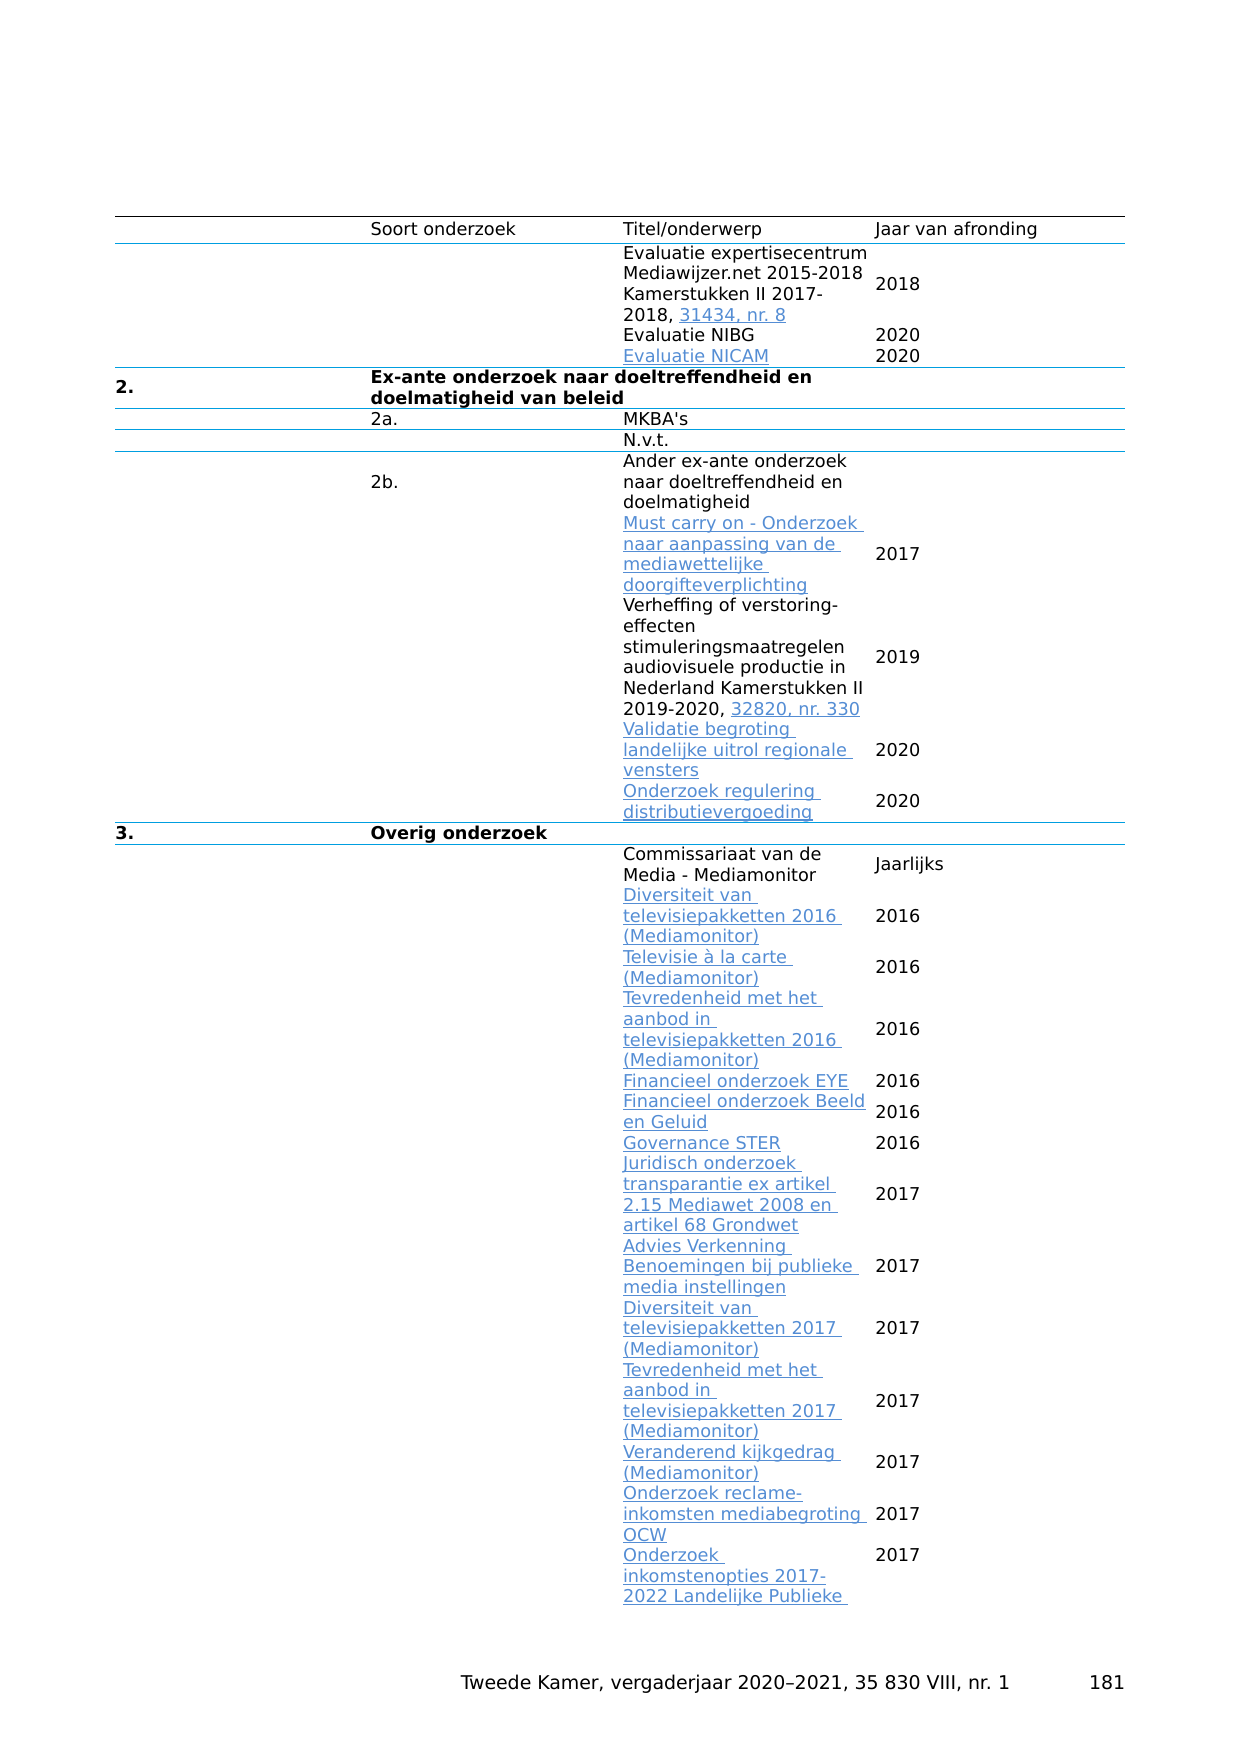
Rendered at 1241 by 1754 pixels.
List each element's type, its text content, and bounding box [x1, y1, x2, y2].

table_cell Titel/onderwerp [620, 217, 872, 243]
table_cell 2016 [872, 1091, 1125, 1133]
table_cell [872, 823, 1125, 843]
table_cell Governance STER [620, 1133, 872, 1153]
table_cell Evaluatie expertisecentrum Mediawijzer.net 2015-2018 Kamerstukken II 2017-2018, 31434, nr. 8 [620, 244, 872, 325]
table_cell [115, 595, 367, 719]
table_cell 2016 [872, 947, 1125, 988]
table_cell [115, 1153, 367, 1236]
table_cell [368, 1091, 620, 1133]
table_cell [368, 430, 620, 451]
table_cell [368, 885, 620, 947]
table_cell [115, 1236, 367, 1298]
table_cell [368, 947, 620, 988]
table_cell [115, 430, 367, 451]
table_cell [368, 1133, 620, 1153]
table_cell Diversiteit van televisiepakketten 2017 (Mediamonitor) [620, 1298, 872, 1359]
table_cell Financieel onderzoek EYE [620, 1071, 872, 1091]
table_cell [115, 452, 367, 513]
table_cell [115, 845, 367, 885]
table_cell [115, 1091, 367, 1133]
table_cell [368, 244, 620, 325]
table_cell 2017 [872, 1483, 1125, 1545]
table_cell [115, 346, 367, 366]
table_cell 2020 [872, 346, 1125, 366]
table_cell [368, 988, 620, 1071]
table_cell 2020 [872, 781, 1125, 822]
table_cell [115, 513, 367, 595]
table_cell 2020 [872, 719, 1125, 781]
table_cell 2017 [872, 513, 1125, 595]
table_cell [115, 325, 367, 346]
table_cell [872, 452, 1125, 513]
table_cell [115, 1133, 367, 1153]
table_cell [115, 217, 367, 243]
table_cell 2016 [872, 885, 1125, 947]
table_cell 2016 [872, 1133, 1125, 1153]
table_cell 2017 [872, 1298, 1125, 1359]
table_cell [115, 244, 367, 325]
table_cell [115, 947, 367, 988]
table_cell [872, 409, 1125, 429]
table_cell 2017 [872, 1236, 1125, 1298]
table_cell [872, 368, 1125, 408]
table_cell Verheffing of verstoring-effecten stimuleringsmaatregelen audiovisuele productie in Nederland Kamerstukken II 2019-2020, 32820, nr. 330 [620, 595, 872, 719]
table_cell Ex-ante onderzoek naar doeltreffendheid en doelmatigheid van beleid [368, 368, 872, 408]
table_cell MKBA's [620, 409, 872, 429]
table_cell Tevredenheid met het aanbod in televisiepakketten 2017 (Mediamonitor) [620, 1360, 872, 1442]
table_cell Validatie begroting landelijke uitrol regionale vensters [620, 719, 872, 781]
table_cell [368, 1153, 620, 1236]
table_header Tabel 113 Artikel 15 (Media) [115, 191, 1125, 216]
table_cell 2017 [872, 1442, 1125, 1483]
table_cell [368, 1071, 620, 1091]
table_cell 2b. [368, 452, 620, 513]
table_cell 2017 [872, 1545, 1125, 1607]
table_cell [115, 409, 367, 429]
table_cell [368, 1360, 620, 1442]
table_cell [115, 885, 367, 947]
table_cell [368, 845, 620, 885]
table_cell Advies Verkenning Benoemingen bij publieke media instellingen [620, 1236, 872, 1298]
table_cell [115, 1071, 367, 1091]
table_cell 3. [115, 823, 367, 843]
table_cell Veranderend kijkgedrag (Mediamonitor) [620, 1442, 872, 1483]
table_cell 2017 [872, 1360, 1125, 1442]
table_cell [115, 1545, 367, 1607]
table_cell Ander ex-ante onderzoek naar doeltreffendheid en doelmatigheid [620, 452, 872, 513]
table_cell [368, 781, 620, 822]
table_cell [368, 346, 620, 366]
table_cell 2018 [872, 244, 1125, 325]
table_cell 2019 [872, 595, 1125, 719]
table_cell 2017 [872, 1153, 1125, 1236]
table_cell [368, 1442, 620, 1483]
table_cell [368, 719, 620, 781]
table_cell Onderzoek reclame-inkomsten mediabegroting OCW [620, 1483, 872, 1545]
table_cell Juridisch onderzoek transparantie ex artikel 2.15 Mediawet 2008 en artikel 68 Grondwet [620, 1153, 872, 1236]
table_cell [368, 325, 620, 346]
table_cell Overig onderzoek [368, 823, 872, 843]
table_cell [368, 1483, 620, 1545]
table_cell [368, 595, 620, 719]
table_cell Financieel onderzoek Beeld en Geluid [620, 1091, 872, 1133]
table_cell [368, 1298, 620, 1359]
table_cell Jaar van afronding [872, 217, 1125, 243]
table_cell Commissariaat van de Media - Mediamonitor [620, 845, 872, 885]
table_cell Onderzoek regulering distributievergoeding [620, 781, 872, 822]
table_cell [115, 719, 367, 781]
table_cell [115, 781, 367, 822]
table_cell [115, 1298, 367, 1359]
table_cell Televisie à la carte (Mediamonitor) [620, 947, 872, 988]
table_cell Jaarlijks [872, 845, 1125, 885]
table_cell [368, 513, 620, 595]
table_cell Must carry on - Onderzoek naar aanpassing van de mediawettelijke doorgifteverplichting [620, 513, 872, 595]
table_cell 2a. [368, 409, 620, 429]
table_cell [368, 1236, 620, 1298]
table_cell [115, 1483, 367, 1545]
table_cell [368, 1545, 620, 1607]
table_cell [872, 430, 1125, 451]
table_cell N.v.t. [620, 430, 872, 451]
table_cell [115, 988, 367, 1071]
table_cell Diversiteit van televisiepakketten 2016 (Mediamonitor) [620, 885, 872, 947]
table_cell Evaluatie NICAM [620, 346, 872, 366]
table_cell Tevredenheid met het aanbod in televisiepakketten 2016 (Mediamonitor) [620, 988, 872, 1071]
table_cell [115, 1442, 367, 1483]
table_cell Soort onderzoek [368, 217, 620, 243]
table_cell 2016 [872, 1071, 1125, 1091]
table_cell 2. [115, 368, 367, 408]
table_cell 2020 [872, 325, 1125, 346]
table_cell [115, 1360, 367, 1442]
table_cell 2016 [872, 988, 1125, 1071]
table_cell Onderzoek inkomstenopties 2017-2022 Landelijke Publieke [620, 1545, 872, 1607]
table_cell Evaluatie NIBG [620, 325, 872, 346]
